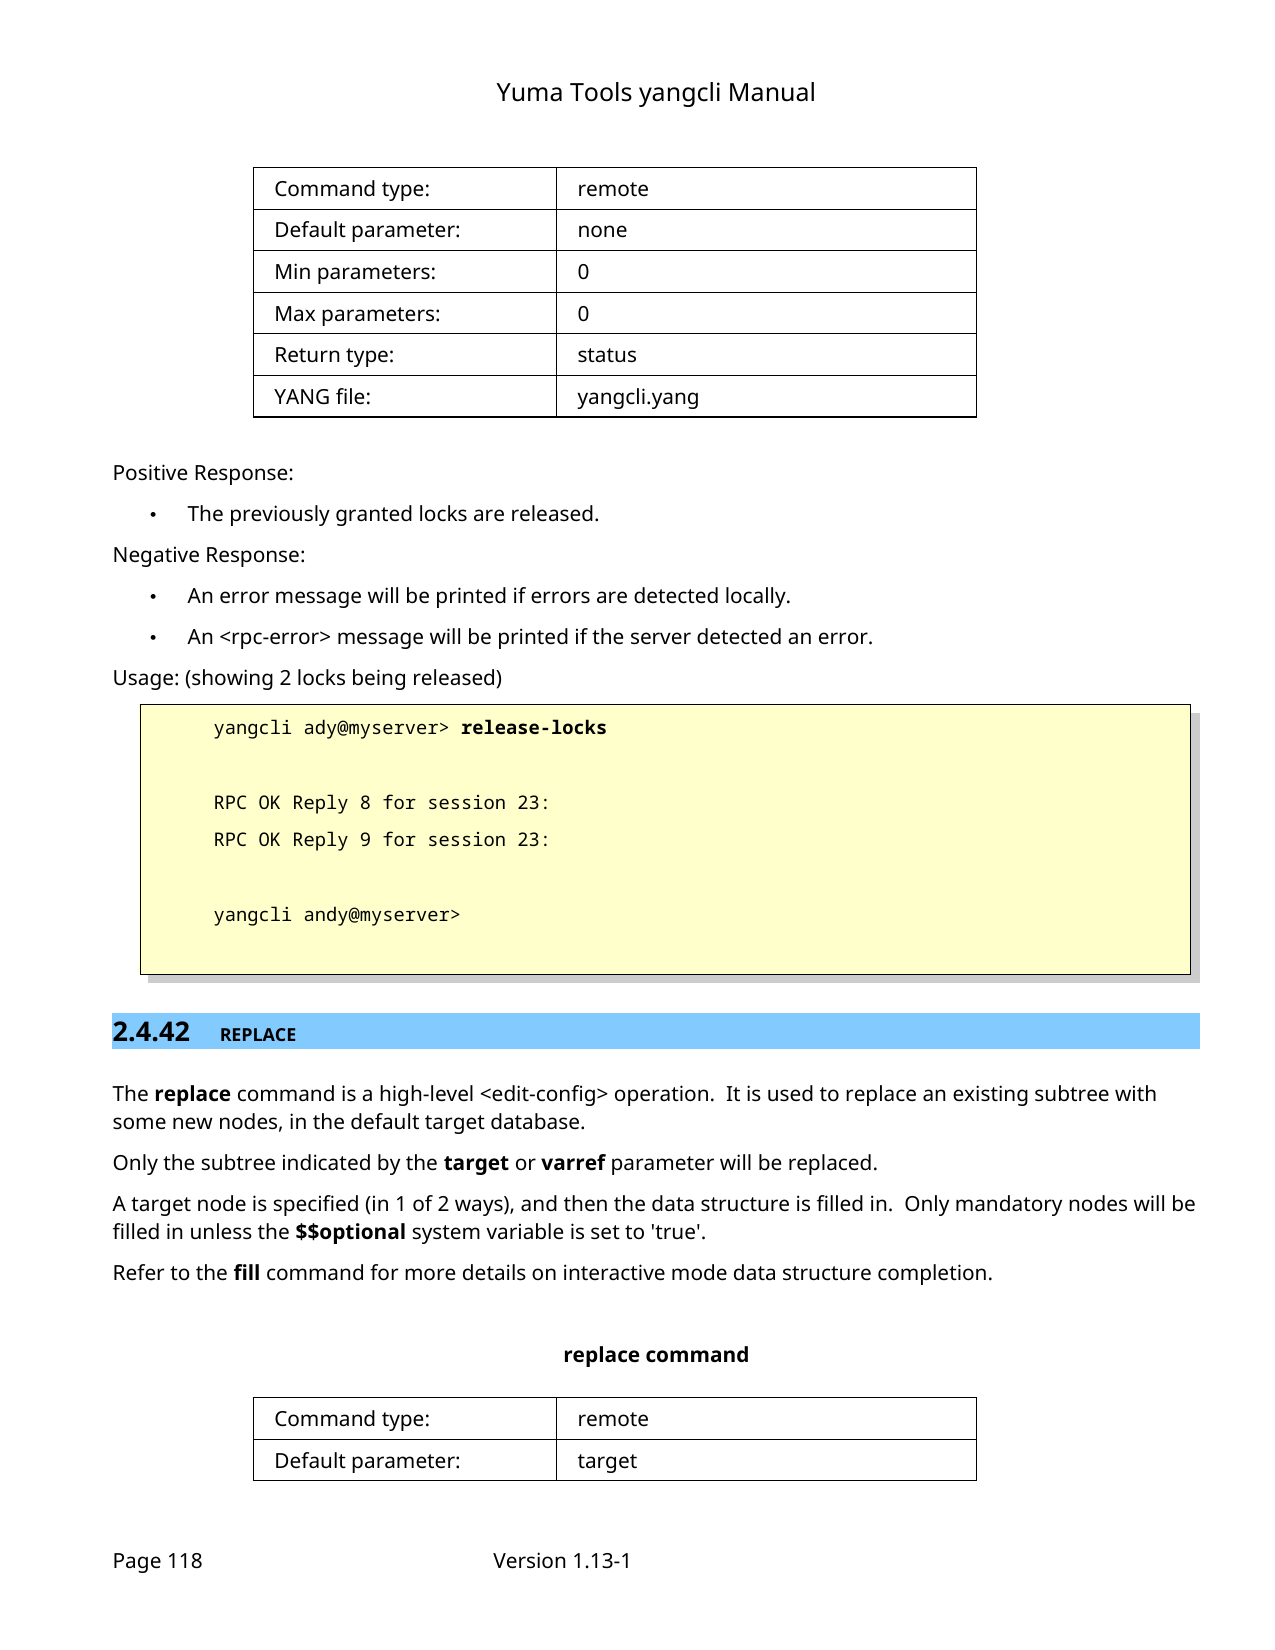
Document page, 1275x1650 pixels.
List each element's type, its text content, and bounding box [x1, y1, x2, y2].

text Negative Response: [112, 540, 1200, 569]
text Usage: (showing 2 locks being released) [112, 663, 1200, 691]
subtitle replace [112, 1013, 1200, 1049]
text Only the subtree indicated by the target or varref parameter will be replaced. [112, 1148, 1200, 1176]
text Positive Response: [112, 458, 1200, 487]
list An error message will be printed if errors are detected locally. [150, 581, 1200, 609]
table_cell status [557, 334, 976, 375]
table_header remote [557, 168, 976, 208]
table_cell Max parameters: [254, 293, 556, 333]
table_header Command type: [254, 1398, 556, 1439]
table_cell YANG file: [254, 376, 556, 416]
text A target node is specified (in 1 of 2 ways), and then the data structure is filled in. Only mandatory nodes will be filled in unless the $$optional system variable is set to 'true'. [112, 1189, 1200, 1246]
table_header remote [557, 1398, 976, 1439]
list The previously granted locks are released. [150, 499, 1200, 528]
list An <rpc-error> message will be printed if the server detected an error. [150, 622, 1200, 651]
table_cell yangcli.yang [557, 376, 976, 416]
table_header Command type: [254, 168, 556, 208]
text yangcli ady@myserver> release-locks [141, 705, 1190, 739]
table_cell 0 [557, 293, 976, 333]
text The replace command is a high-level <edit-config> operation. It is used to replace an existing subtree with some new nodes, in the default target database. [112, 1079, 1200, 1136]
table_cell target [557, 1440, 976, 1480]
table_cell Min parameters: [254, 251, 556, 292]
table_cell Default parameter: [254, 210, 556, 250]
text yangcli andy@myserver> [141, 891, 1190, 927]
text RPC OK Reply 8 for session 23: [141, 779, 1190, 814]
subtitle replace command [127, 1340, 1185, 1369]
table_cell none [557, 210, 976, 250]
table_cell 0 [557, 251, 976, 292]
text RPC OK Reply 9 for session 23: [141, 816, 1190, 852]
text Refer to the fill command for more details on interactive mode data structure completion. [112, 1258, 1200, 1287]
table_cell Default parameter: [254, 1440, 556, 1480]
table_cell Return type: [254, 334, 556, 375]
